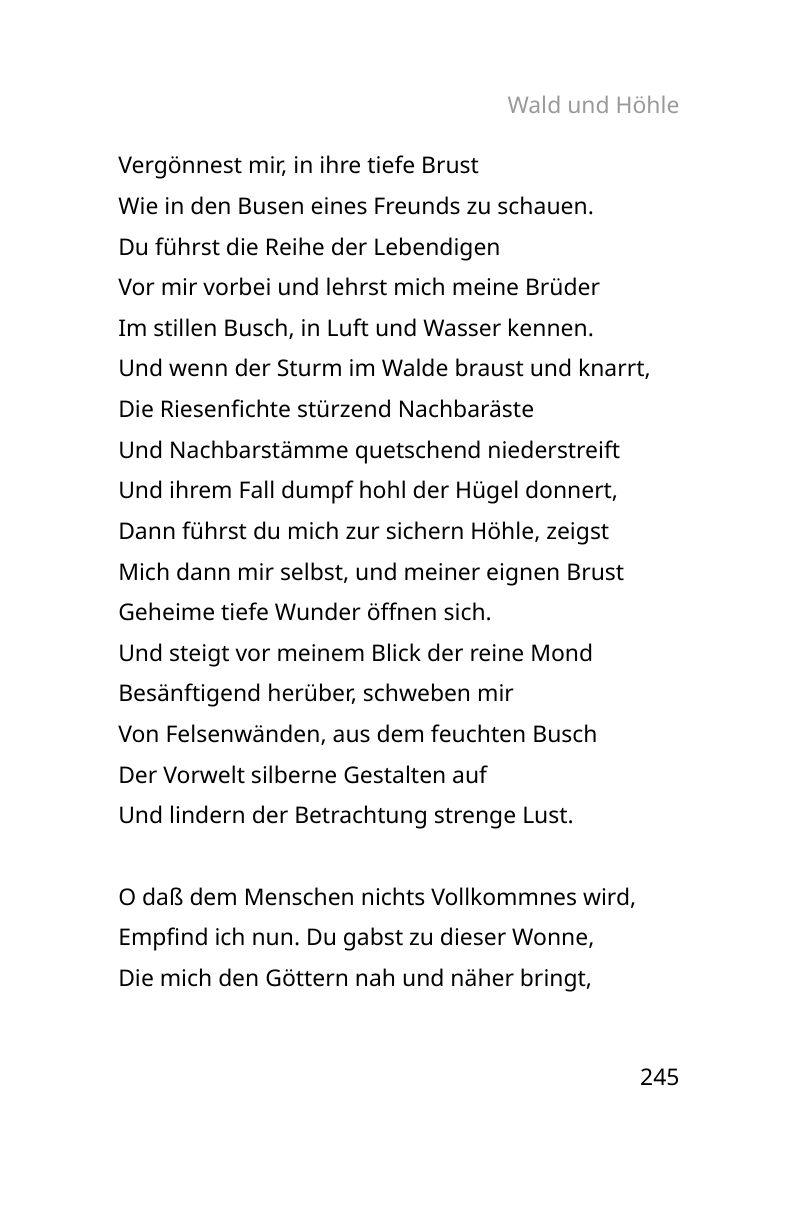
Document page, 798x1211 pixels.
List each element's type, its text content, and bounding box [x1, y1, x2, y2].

text Vergönnest mir, in ihre tiefe Brust Wie in den Busen eines Freunds zu schauen. Du führst die Reihe der Lebendigen Vor mir vorbei und lehrst mich meine Brüder Im stillen Busch, in Luft und Wasser kennen. Und wenn der Sturm im Walde braust und knarrt, Die Riesenfichte stürzend Nachbaräste Und Nachbarstämme quetschend niederstreift Und ihrem Fall dumpf hohl der Hügel donnert, Dann führst du mich zur sichern Höhle, zeigst Mich dann mir selbst, und meiner eignen Brust Geheime tiefe Wunder öffnen sich. Und steigt vor meinem Blick der reine Mond Besänftigend herüber, schweben mir Von Felsenwänden, aus dem feuchten Busch Der Vorwelt silberne Gestalten auf Und lindern der Betrachtung strenge Lust. [118, 149, 679, 831]
text O daß dem Menschen nichts Vollkommnes wird, Empfind ich nun. Du gabst zu dieser Wonne, Die mich den Göttern nah und näher bringt, [118, 858, 679, 993]
